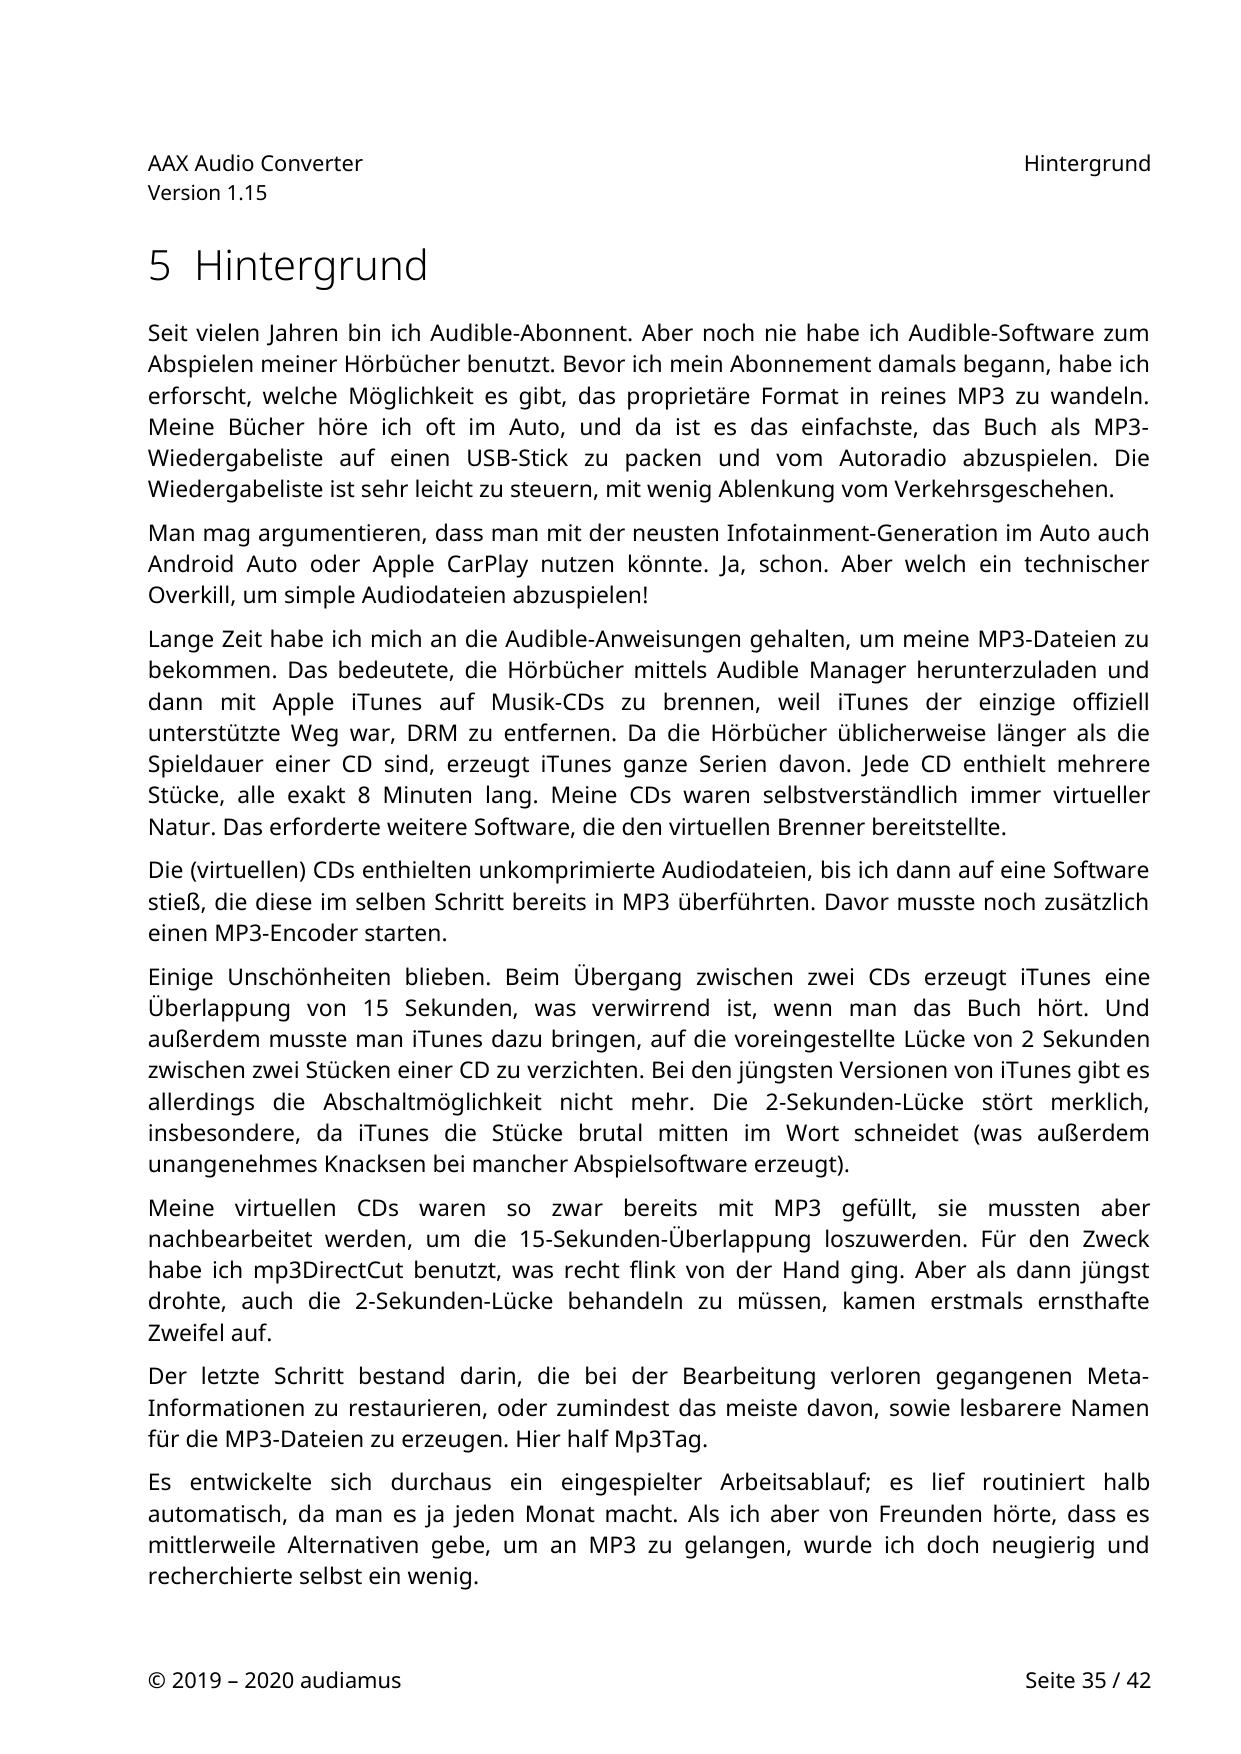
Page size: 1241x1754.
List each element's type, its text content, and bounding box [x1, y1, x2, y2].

text Seit vielen Jahren bin ich Audible-Abonnent. Aber noch nie habe ich Audible-Software zum Abspielen meiner Hörbücher benutzt. Bevor ich mein Abonnement damals begann, habe ich erforscht, welche Möglichkeit es gibt, das proprietäre Format in reines MP3 zu wandeln. Meine Bücher höre ich oft im Auto, und da ist es das einfachste, das Buch als MP3-Wiedergabeliste auf einen USB-Stick zu packen und vom Autoradio abzuspielen. Die Wiedergabeliste ist sehr leicht zu steuern, mit wenig Ablenkung vom Verkehrsgeschehen. [148, 317, 1152, 504]
text Meine virtuellen CDs waren so zwar bereits mit MP3 gefüllt, sie mussten aber nachbearbeitet werden, um die 15-Sekunden-Überlappung loszuwerden. Für den Zweck habe ich mp3DirectCut benutzt, was recht flink von der Hand ging. Aber als dann jüngst drohte, auch die 2-Sekunden-Lücke behandeln zu müssen, kamen erstmals ernsthafte Zweifel auf. [148, 1192, 1152, 1348]
text Man mag argumentieren, dass man mit der neusten Infotainment-Generation im Auto auch Android Auto oder Apple CarPlay nutzen könnte. Ja, schon. Aber welch ein technischer Overkill, um simple Audiodateien abzuspielen! [148, 517, 1152, 611]
text Es entwickelte sich durchaus ein eingespielter Arbeitsablauf; es lief routiniert halb automatisch, da man es ja jeden Monat macht. Als ich aber von Freunden hörte, dass es mittlerweile Alternativen gebe, um an MP3 zu gelangen, wurde ich doch neugierig und recherchierte selbst ein wenig. [148, 1466, 1152, 1591]
text Der letzte Schritt bestand darin, die bei der Bearbeitung verloren gegangenen Meta-Informationen zu restaurieren, oder zumindest das meiste davon, sowie lesbarere Namen für die MP3-Dateien zu erzeugen. Hier half Mp3Tag. [148, 1360, 1152, 1454]
text Einige Unschönheiten blieben. Beim Übergang zwischen zwei CDs erzeugt iTunes eine Überlappung von 15 Sekunden, was verwirrend ist, wenn man das Buch hört. Und außerdem musste man iTunes dazu bringen, auf die voreingestellte Lücke von 2 Sekunden zwischen zwei Stücken einer CD zu verzichten. Bei den jüngsten Versionen von iTunes gibt es allerdings die Abschaltmöglichkeit nicht mehr. Die 2-Sekunden-Lücke stört merklich, insbesondere, da iTunes die Stücke brutal mitten im Wort schneidet (was außerdem unangenehmes Knacksen bei mancher Abspielsoftware erzeugt). [148, 960, 1152, 1179]
text Die (virtuellen) CDs enthielten unkomprimierte Audiodateien, bis ich dann auf eine Software stieß, die diese im selben Schritt bereits in MP3 überführten. Davor musste noch zusätzlich einen MP3-Encoder starten. [148, 854, 1152, 948]
text Lange Zeit habe ich mich an die Audible-Anweisungen gehalten, um meine MP3-Dateien zu bekommen. Das bedeutete, die Hörbücher mittels Audible Manager herunterzuladen und dann mit Apple iTunes auf Musik-CDs zu brennen, weil iTunes der einzige offiziell unterstützte Weg war, DRM zu entfernen. Da die Hörbücher üblicherweise länger als die Spieldauer einer CD sind, erzeugt iTunes ganze Serien davon. Jede CD enthielt mehrere Stücke, alle exakt 8 Minuten lang. Meine CDs waren selbstverständlich immer virtueller Natur. Das erforderte weitere Software, die den virtuellen Brenner bereitstellte. [148, 623, 1152, 842]
subtitle Hintergrund [148, 235, 1152, 292]
